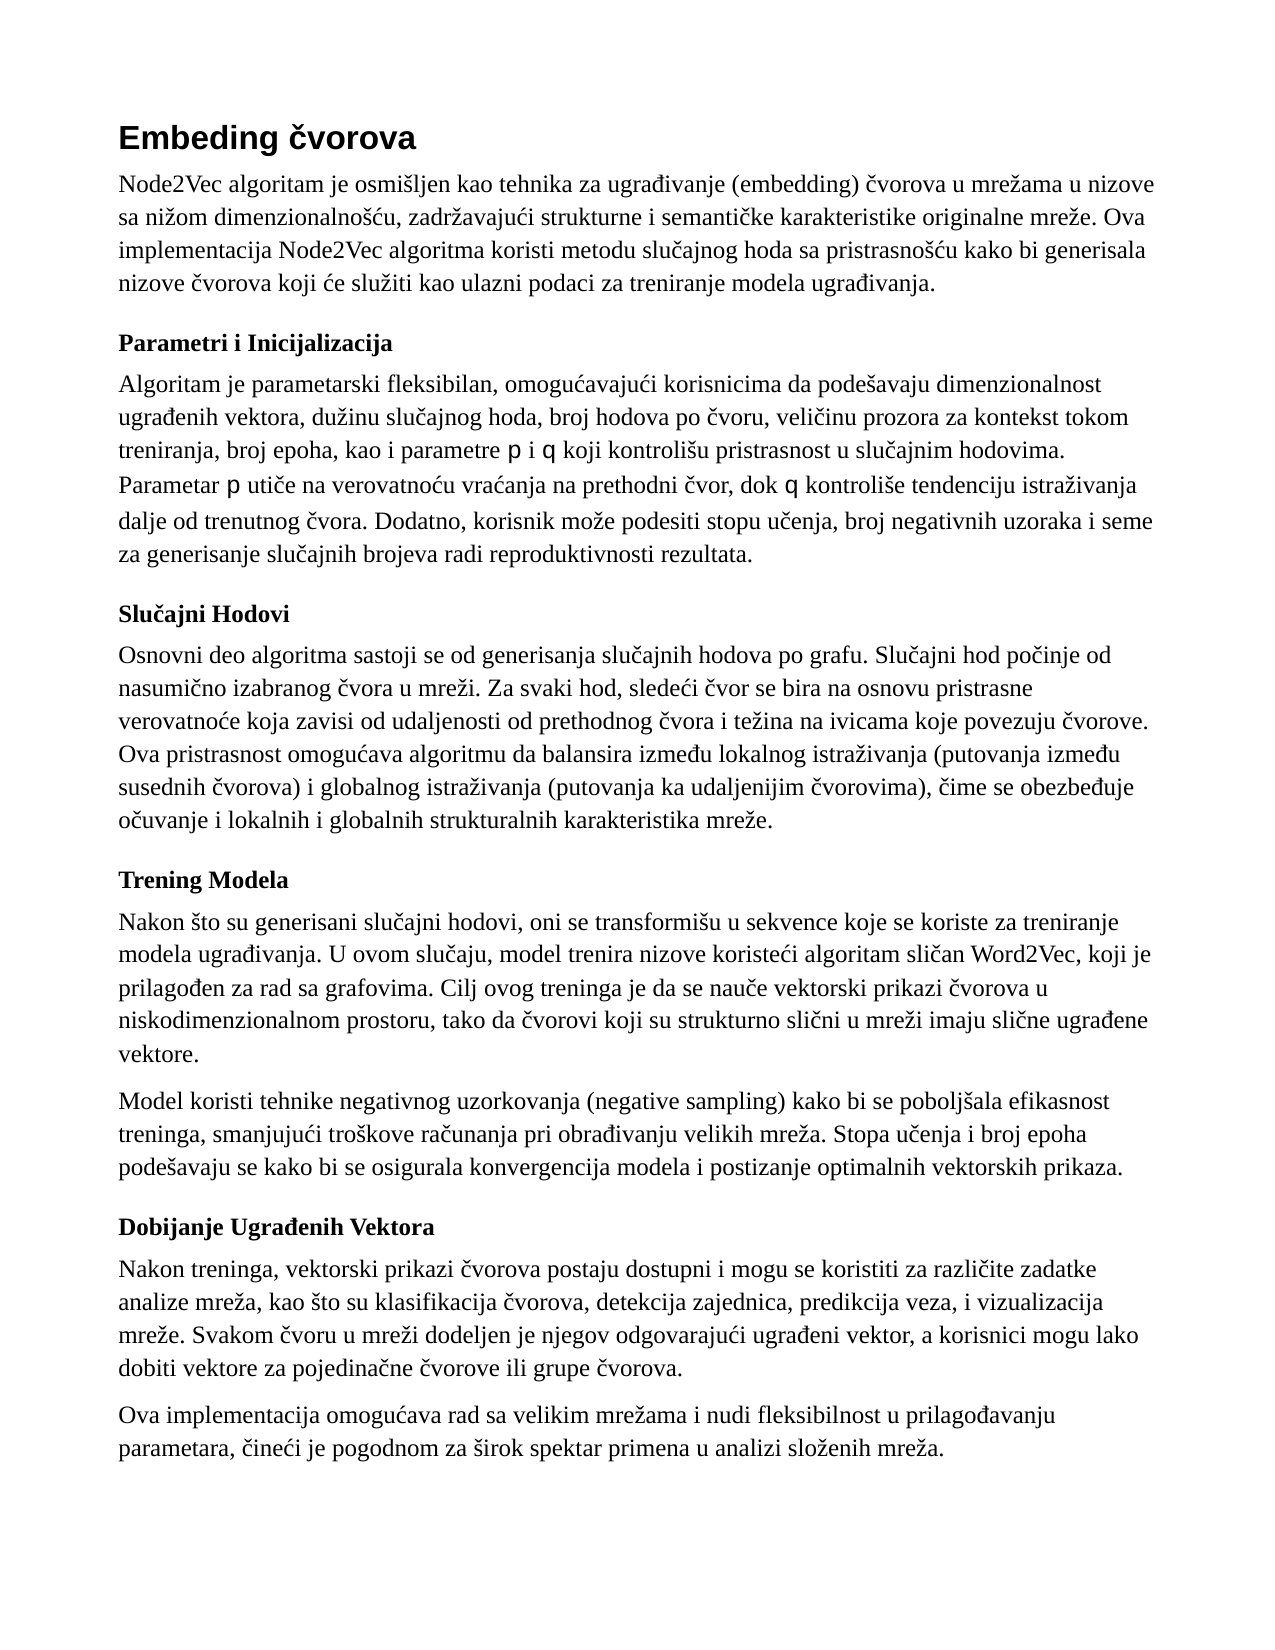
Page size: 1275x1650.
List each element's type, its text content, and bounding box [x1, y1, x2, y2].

text Osnovni deo algoritma sastoji se od generisanja slučajnih hodova po grafu. Slučajni hod počinje od nasumično izabranog čvora u mreži. Za svaki hod, sledeći čvor se bira na osnovu pristrasne verovatnoće koja zavisi od udaljenosti od prethodnog čvora i težina na ivicama koje povezuju čvorove. Ova pristrasnost omogućava algoritmu da balansira između lokalnog istraživanja (putovanja između susednih čvorova) i globalnog istraživanja (putovanja ka udaljenijim čvorovima), čime se obezbeđuje očuvanje i lokalnih i globalnih strukturalnih karakteristika mreže. [118, 640, 1157, 834]
subtitle Dobijanje Ugrađenih Vektora [118, 1212, 1157, 1241]
text Node2Vec algoritam je osmišljen kao tehnika za ugrađivanje (embedding) čvorova u mrežama u nizove sa nižom dimenzionalnošću, zadržavajući strukturne i semantičke karakteristike originalne mreže. Ova implementacija Node2Vec algoritma koristi metodu slučajnog hoda sa pristrasnošću kako bi generisala nizove čvorova koji će služiti kao ulazni podaci za treniranje modela ugrađivanja. [118, 169, 1157, 297]
text Nakon treninga, vektorski prikazi čvorova postaju dostupni i mogu se koristiti za različite zadatke analize mreža, kao što su klasifikacija čvorova, detekcija zajednica, predikcija veza, i vizualizacija mreže. Svakom čvoru u mreži dodeljen je njegov odgovarajući ugrađeni vektor, a korisnici mogu lako dobiti vektore za pojedinačne čvorove ili grupe čvorova. [118, 1254, 1157, 1381]
subtitle Parametri i Inicijalizacija [118, 328, 1157, 357]
text Algoritam je parametarski fleksibilan, omogućavajući korisnicima da podešavaju dimenzionalnost ugrađenih vektora, dužinu slučajnog hoda, broj hodova po čvoru, veličinu prozora za kontekst tokom treniranja, broj epoha, kao i parametre p i q koji kontrolišu pristrasnost u slučajnim hodovima. Parametar p utiče na verovatnoću vraćanja na prethodni čvor, dok q kontroliše tendenciju istraživanja dalje od trenutnog čvora. Dodatno, korisnik može podesiti stopu učenja, broj negativnih uzoraka i seme za generisanje slučajnih brojeva radi reproduktivnosti rezultata. [118, 369, 1157, 567]
subtitle Slučajni Hodovi [118, 599, 1157, 628]
text Model koristi tehnike negativnog uzorkovanja (negative sampling) kako bi se poboljšala efikasnost treninga, smanjujući troškove računanja pri obrađivanju velikih mreža. Stopa učenja i broj epoha podešavaju se kako bi se osigurala konvergencija modela i postizanje optimalnih vektorskih prikaza. [118, 1086, 1157, 1181]
text Ova implementacija omogućava rad sa velikim mrežama i nudi fleksibilnost u prilagođavanju parametara, čineći je pogodnom za širok spektar primena u analizi složenih mreža. [118, 1400, 1157, 1462]
text Nakon što su generisani slučajni hodovi, oni se transformišu u sekvence koje se koriste za treniranje modela ugrađivanja. U ovom slučaju, model trenira nizove koristeći algoritam sličan Word2Vec, koji je prilagođen za rad sa grafovima. Cilj ovog treninga je da se nauče vektorski prikazi čvorova u niskodimenzionalnom prostoru, tako da čvorovi koji su strukturno slični u mreži imaju slične ugrađene vektore. [118, 907, 1157, 1067]
subtitle Trening Modela [118, 865, 1157, 894]
subtitle Embeding čvorova [118, 118, 1157, 157]
